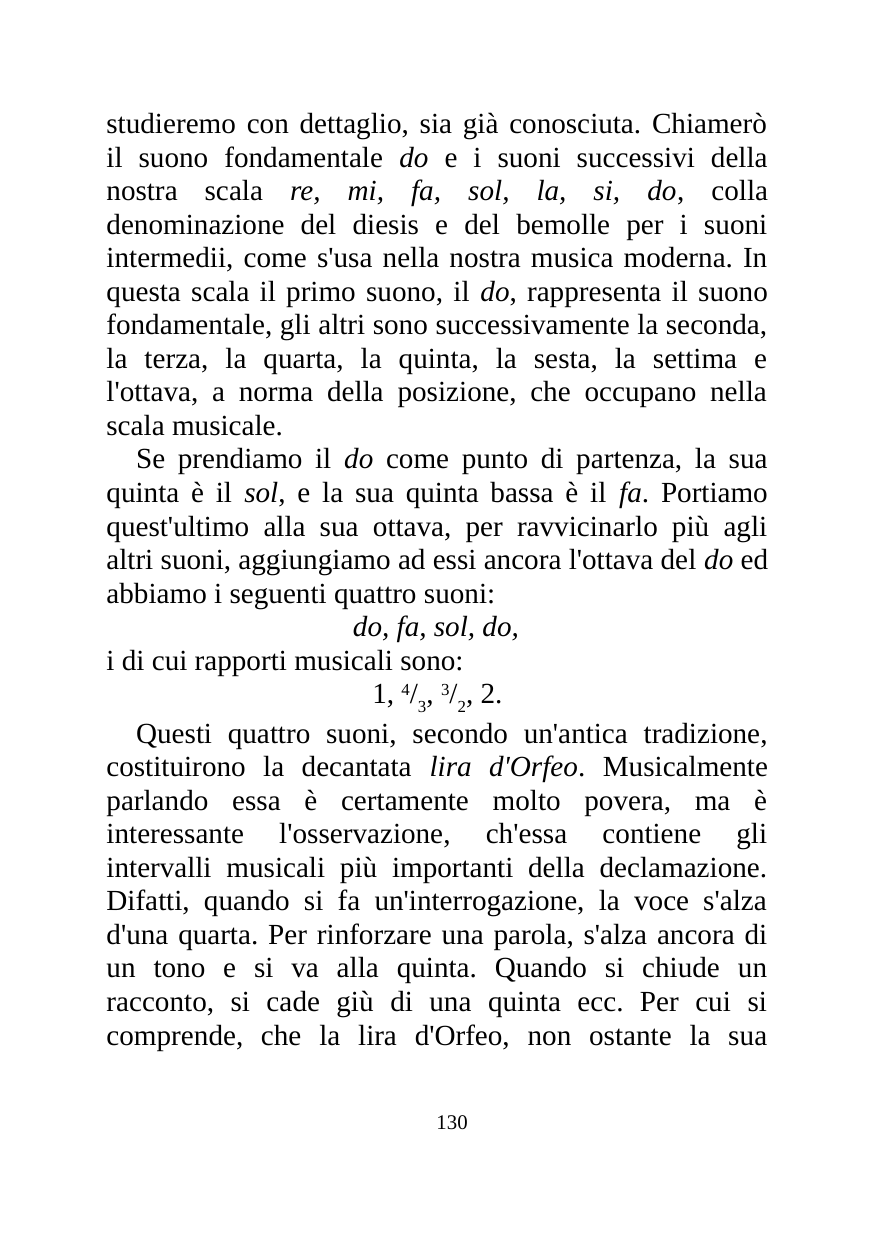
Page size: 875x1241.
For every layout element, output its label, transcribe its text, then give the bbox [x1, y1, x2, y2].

text do, fa, sol, do, [106, 609, 768, 643]
text Questi quattro suoni, secondo un'antica tradizione, costituirono la decantata lira d'Orfeo. Musicalmente parlando essa è certamente molto povera, ma è interessante l'osservazione, ch'essa contiene gli intervalli musicali più importanti della declamazione. Difatti, quando si fa un'interrogazione, la voce s'alza d'una quarta. Per rinforzare una parola, s'alza ancora di un tono e si va alla quinta. Quando si chiude un racconto, si cade giù di una quinta ecc. Per cui si comprende, che la lira d'Orfeo, non ostante la sua [106, 716, 768, 1051]
text i di cui rapporti musicali sono: [106, 643, 768, 676]
text studieremo con dettaglio, sia già conosciuta. Chiamerò il suono fondamentale do e i suoni successivi della nostra scala re, mi, fa, sol, la, si, do, colla denominazione del diesis e del bemolle per i suoni intermedii, come s'usa nella nostra musica moderna. In questa scala il primo suono, il do, rappresenta il suono fondamentale, gli altri sono successivamente la seconda, la terza, la quarta, la quinta, la sesta, la settima e l'ottava, a norma della posizione, che occupano nella scala musicale. [106, 106, 768, 442]
text 1, 4/3, 3/2, 2. [106, 676, 768, 716]
text Se prendiamo il do come punto di partenza, la sua quinta è il sol, e la sua quinta bassa è il fa. Portiamo quest'ultimo alla sua ottava, per ravvicinarlo più agli altri suoni, aggiungiamo ad essi ancora l'ottava del do ed abbiamo i seguenti quattro suoni: [106, 442, 768, 609]
